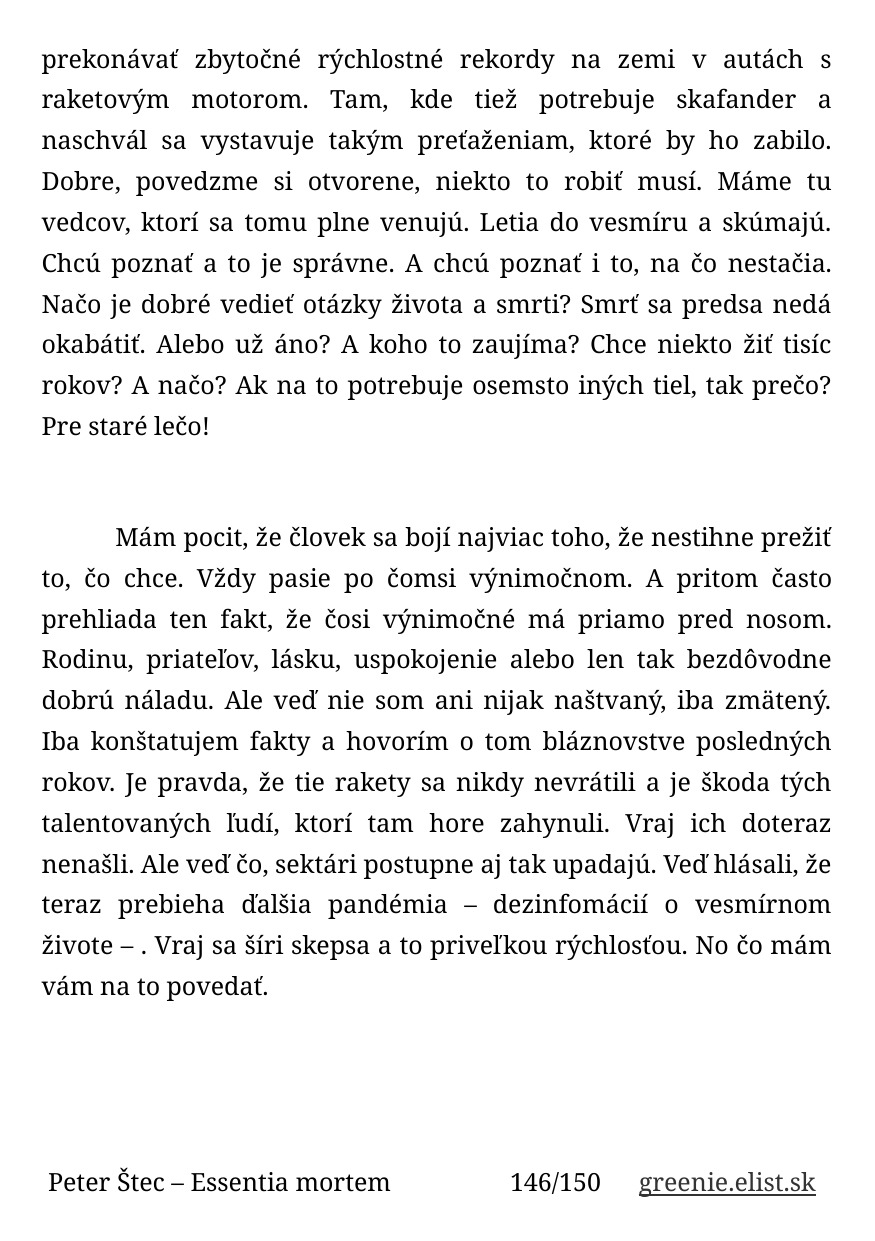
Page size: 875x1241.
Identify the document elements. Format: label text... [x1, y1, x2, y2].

text Mám pocit, že človek sa bojí najviac toho, že nestihne prežiť to, čo chce. Vždy pasie po čomsi výnimočnom. A pritom často prehliada ten fakt, že čosi výnimočné má priamo pred nosom. Rodinu, priateľov, lásku, uspokojenie alebo len tak bezdôvodne dobrú náladu. Ale veď nie som ani nijak naštvaný, iba zmätený. Iba konštatujem fakty a hovorím o tom bláznovstve posledných rokov. Je pravda, že tie rakety sa nikdy nevrátili a je škoda tých talentovaných ľudí, ktorí tam hore zahynuli. Vraj ich doteraz nenašli. Ale veď čo, sektári postupne aj tak upadajú. Veď hlásali, že teraz prebieha ďalšia pandémia – dezinfomácií o vesmírnom živote – . Vraj sa šíri skepsa a to priveľkou rýchlosťou. No čo mám vám na to povedať. [41, 520, 833, 1003]
text prekonávať zbytočné rýchlostné rekordy na zemi v autách s raketovým motorom. Tam, kde tiež potrebuje skafander a naschvál sa vystavuje takým preťaženiam, ktoré by ho zabilo. Dobre, povedzme si otvorene, niekto to robiť musí. Máme tu vedcov, ktorí sa tomu plne venujú. Letia do vesmíru a skúmajú. Chcú poznať a to je správne. A chcú poznať i to, na čo nestačia. Načo je dobré vedieť otázky života a smrti? Smrť sa predsa nedá okabátiť. Alebo už áno? A koho to zaujíma? Chce niekto žiť tisíc rokov? A načo? Ak na to potrebuje osemsto iných tiel, tak prečo? Pre staré lečo! [41, 41, 833, 443]
